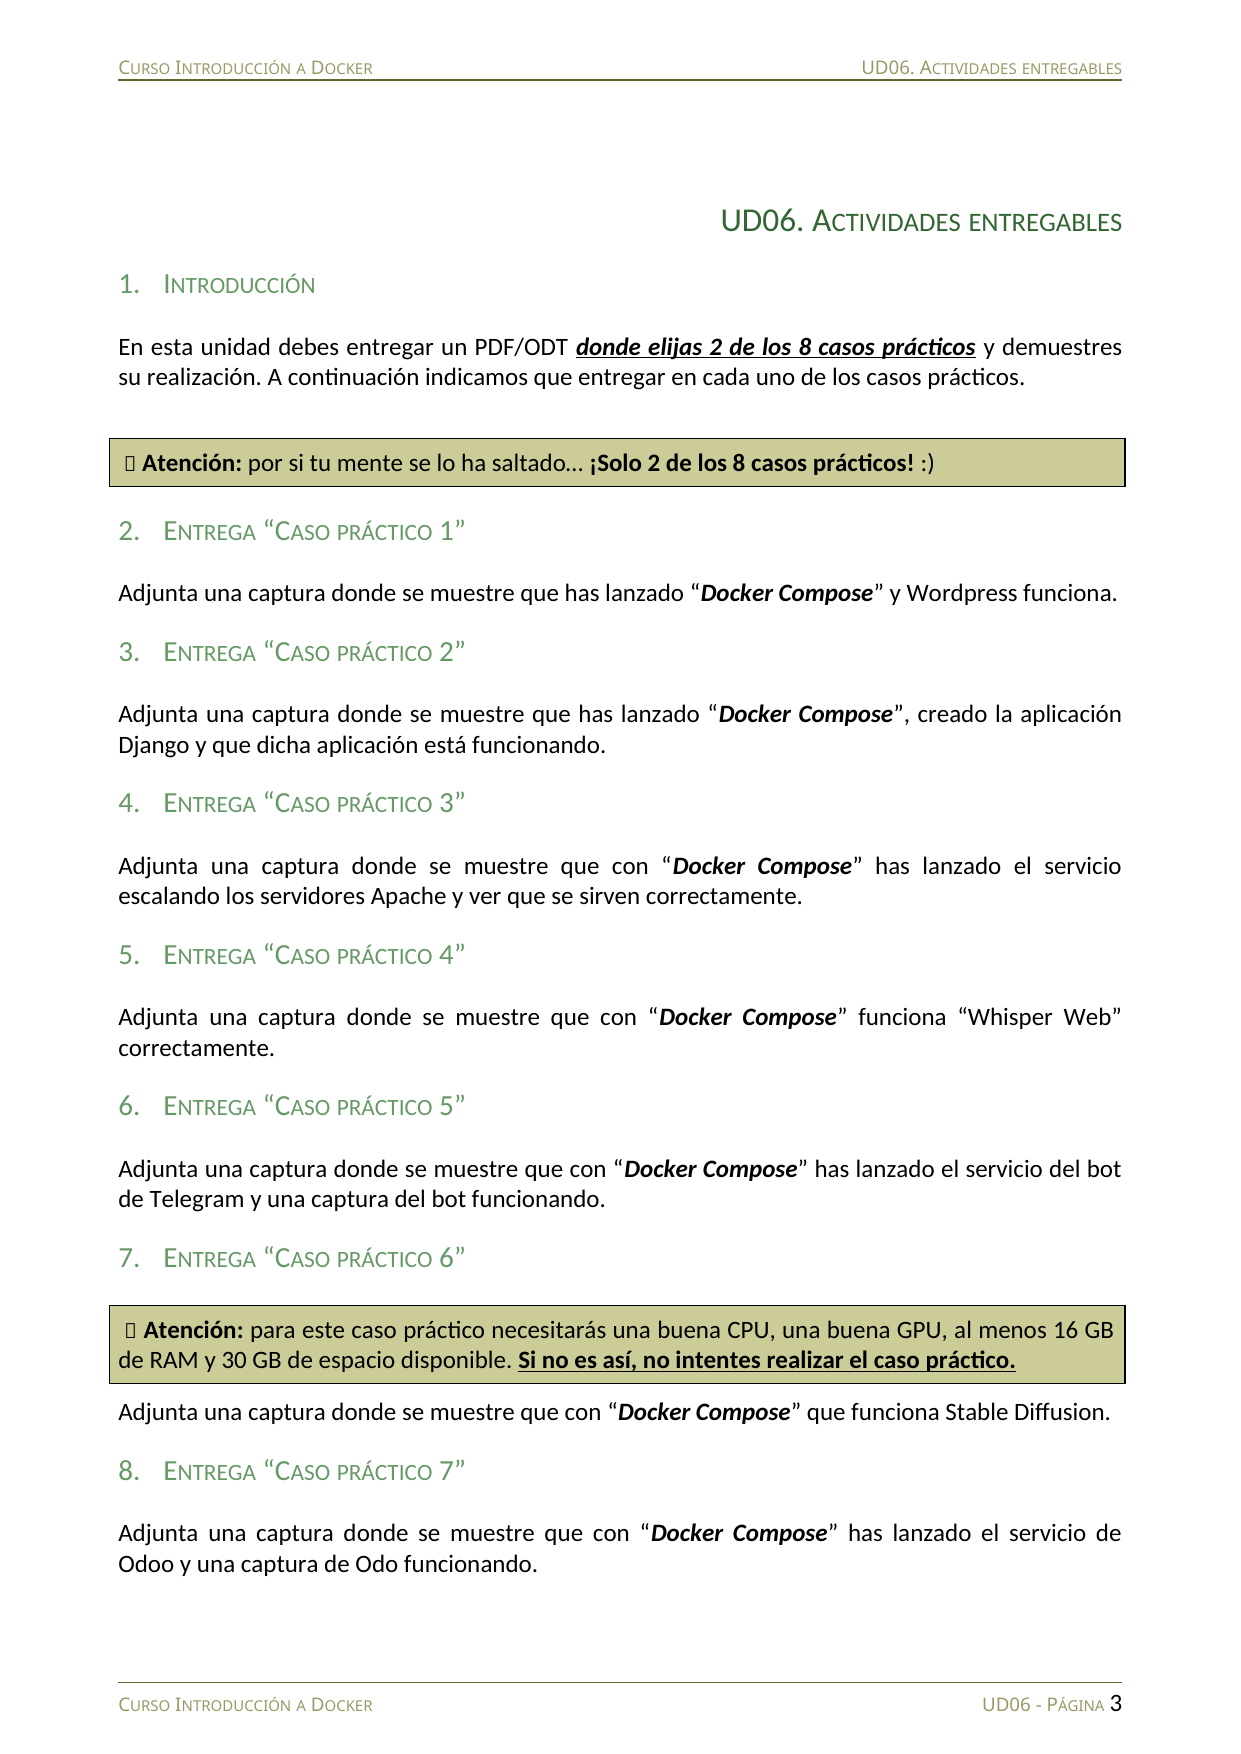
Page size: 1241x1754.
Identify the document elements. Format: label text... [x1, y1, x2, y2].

text Adjunta una captura donde se muestre que con “Docker Compose” has lanzado el servicio escalando los servidores Apache y ver que se sirven correctamente. [118, 850, 1122, 911]
text Adjunta una captura donde se muestre que con “Docker Compose” que funciona Stable Diffusion. [118, 1396, 1122, 1427]
text Adjunta una captura donde se muestre que con “Docker Compose” has lanzado el servicio del bot de Telegram y una captura del bot funcionando. [118, 1153, 1122, 1214]
subtitle Entrega “Caso práctico 7” [118, 1452, 1122, 1487]
text ❕ Atención: por si tu mente se lo ha saltado… ¡Solo 2 de los 8 casos prácticos! :) [110, 439, 1124, 486]
subtitle Introducción [118, 265, 1122, 301]
text Adjunta una captura donde se muestre que con “Docker Compose” funciona “Whisper Web” correctamente. [118, 1002, 1122, 1063]
subtitle Entrega “Caso práctico 5” [118, 1087, 1122, 1123]
text En esta unidad debes entregar un PDF/ODT donde elijas 2 de los 8 casos prácticos y demuestres su realización. A continuación indicamos que entregar en cada uno de los casos prácticos. [118, 331, 1122, 392]
text Adjunta una captura donde se muestre que con “Docker Compose” has lanzado el servicio de Odoo y una captura de Odo funcionando. [118, 1517, 1122, 1578]
subtitle Entrega “Caso práctico 1” [118, 512, 1122, 547]
text ❕ Atención: para este caso práctico necesitarás una buena CPU, una buena GPU, al menos 16 GB de RAM y 30 GB de espacio disponible. Si no es así, no intentes realizar el caso práctico. [110, 1306, 1124, 1383]
text UD06. Actividades entregables [118, 199, 1122, 240]
text Adjunta una captura donde se muestre que has lanzado “Docker Compose”, creado la aplicación Django y que dicha aplicación está funcionando. [118, 698, 1122, 759]
subtitle Entrega “Caso práctico 4” [118, 936, 1122, 971]
subtitle Entrega “Caso práctico 3” [118, 784, 1122, 820]
subtitle Entrega “Caso práctico 2” [118, 633, 1122, 668]
subtitle Entrega “Caso práctico 6” [118, 1239, 1122, 1274]
text Adjunta una captura donde se muestre que has lanzado “Docker Compose” y Wordpress funciona. [118, 577, 1122, 608]
